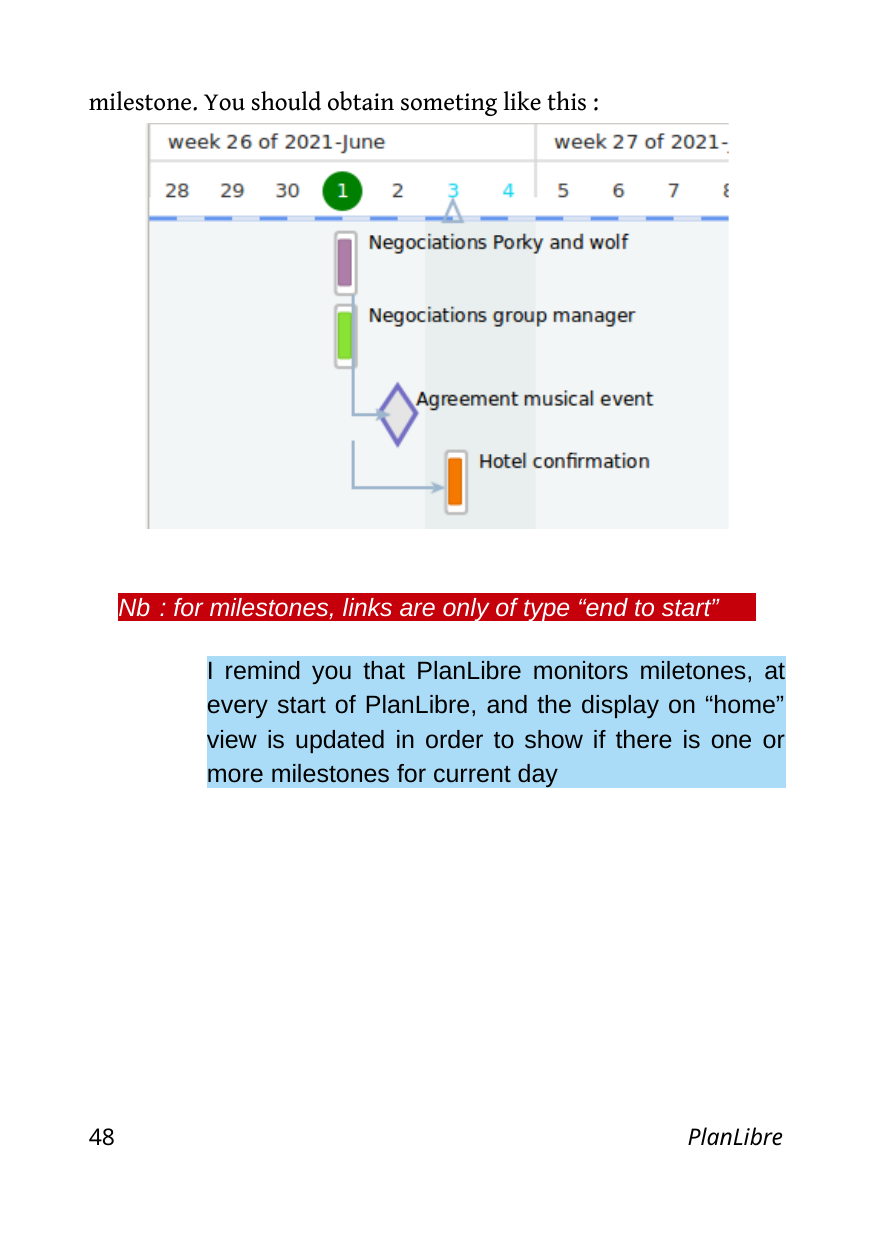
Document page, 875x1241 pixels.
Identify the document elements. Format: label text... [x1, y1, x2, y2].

text milestone. You should obtain someting like this : [88, 88, 786, 117]
text I remind you that PlanLibre monitors miletones, at every start of PlanLibre, and the display on “home” view is updated in order to show if there is one or more milestones for current day [207, 656, 786, 788]
text Nb : for milestones, links are only of type “end to start” [118, 593, 756, 621]
picture [145, 123, 729, 529]
